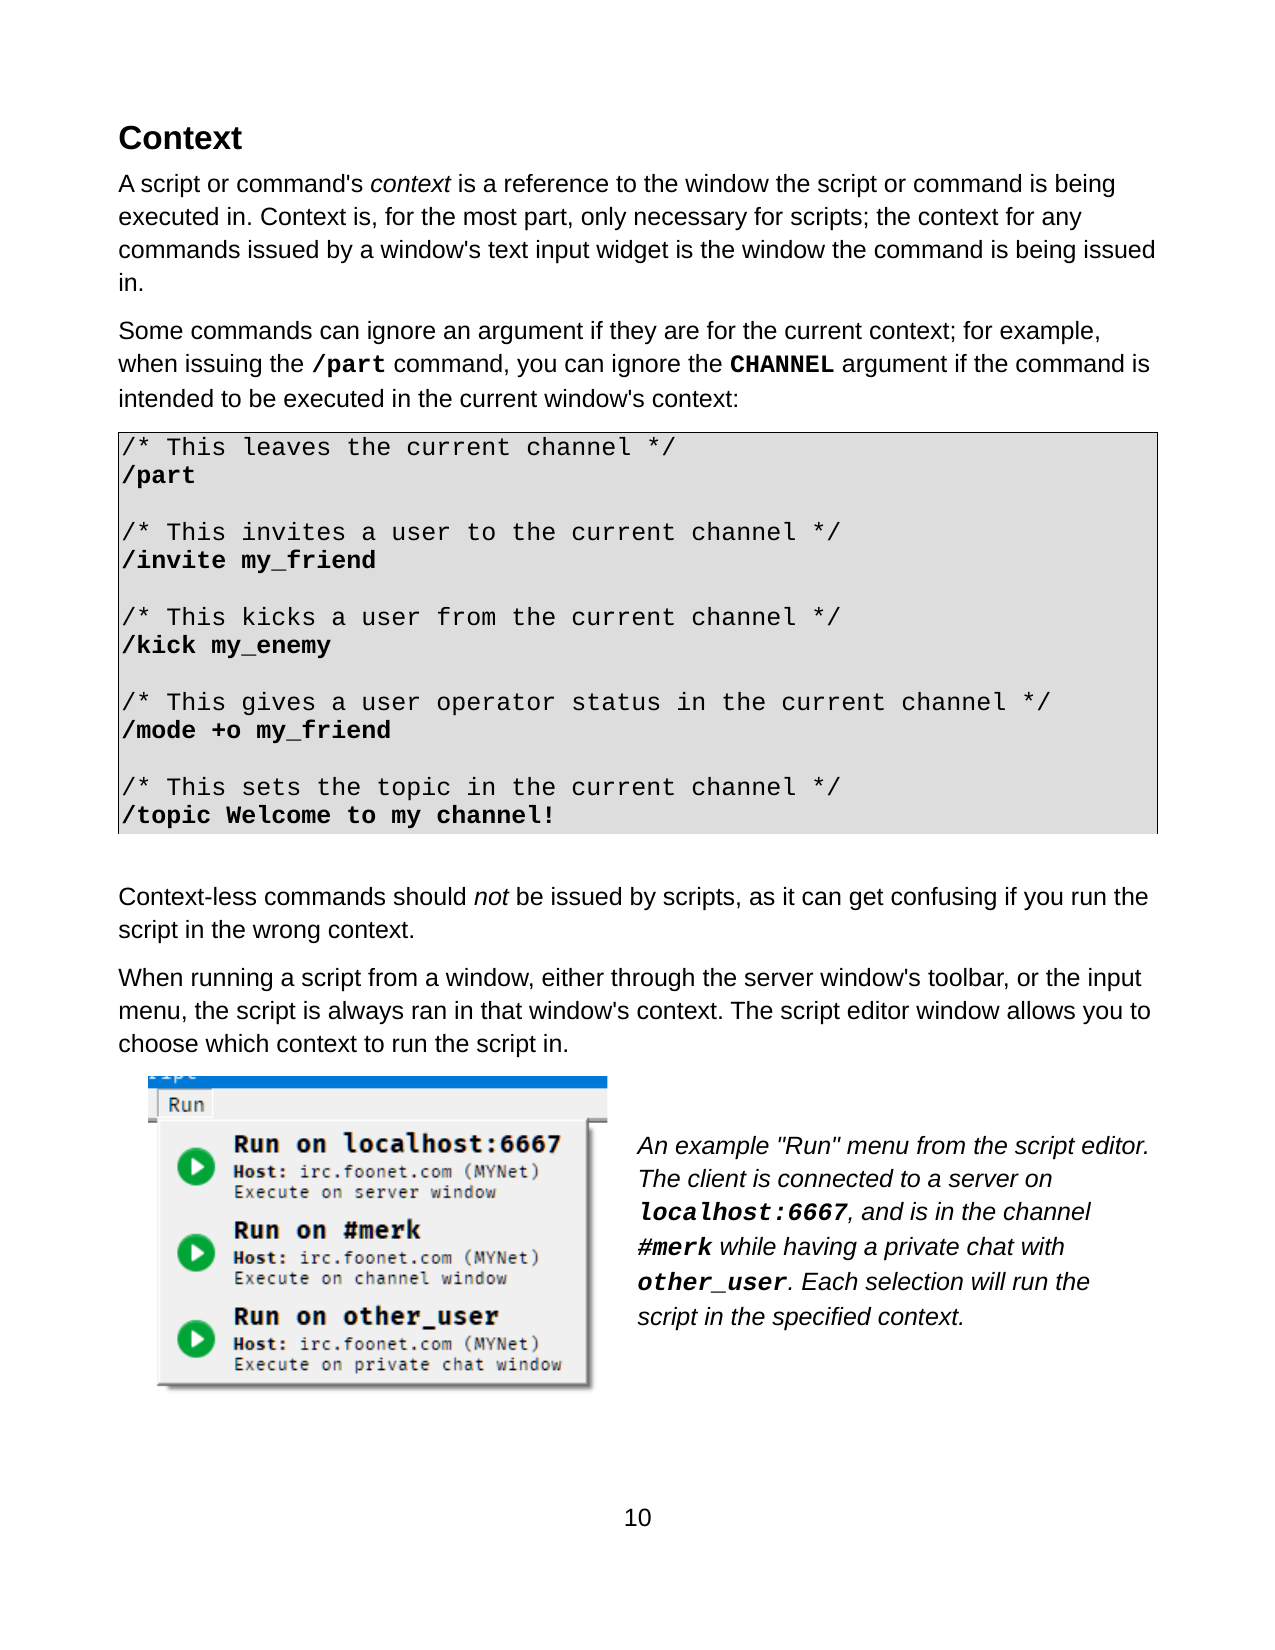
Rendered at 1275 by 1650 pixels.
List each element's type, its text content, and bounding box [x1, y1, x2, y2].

subtitle Context [118, 118, 1157, 157]
text A script or command's context is a reference to the window the script or command is being executed in. Context is, for the most part, only necessary for scripts; the context for any commands issued by a window's text input widget is the window the command is being issued in. [118, 169, 1157, 297]
text Some commands can ignore an argument if they are for the current context; for example, when issuing the /part command, you can ignore the CHANNEL argument if the command is intended to be executed in the current window's context: [118, 316, 1157, 413]
table_header [608, 1076, 637, 1404]
table_header An example "Run" menu from the script editor. The client is connected to a server on localhost:6667, and is in the channel #merk while having a private chat with other_user. Each selection will run the script in the specified context. [638, 1076, 1157, 1404]
text Context-less commands should not be issued by scripts, as it can get confusing if you run the script in the wrong context. [118, 882, 1157, 944]
table_header [118, 1076, 148, 1404]
table_header /* This leaves the current channel */ /part /* This invites a user to the current channel */ /invite my_friend /* This kicks a user from the current channel */ /kick my_enemy /* This gives a user operator status in the current channel */ /mode +o my_friend /* This sets the topic in the current channel */ /topic Welcome to my channel! [119, 433, 1157, 834]
picture [148, 1076, 608, 1405]
text When running a script from a window, either through the server window's toolbar, or the input menu, the script is always ran in that window's context. The script editor window allows you to choose which context to run the script in. [118, 963, 1157, 1057]
